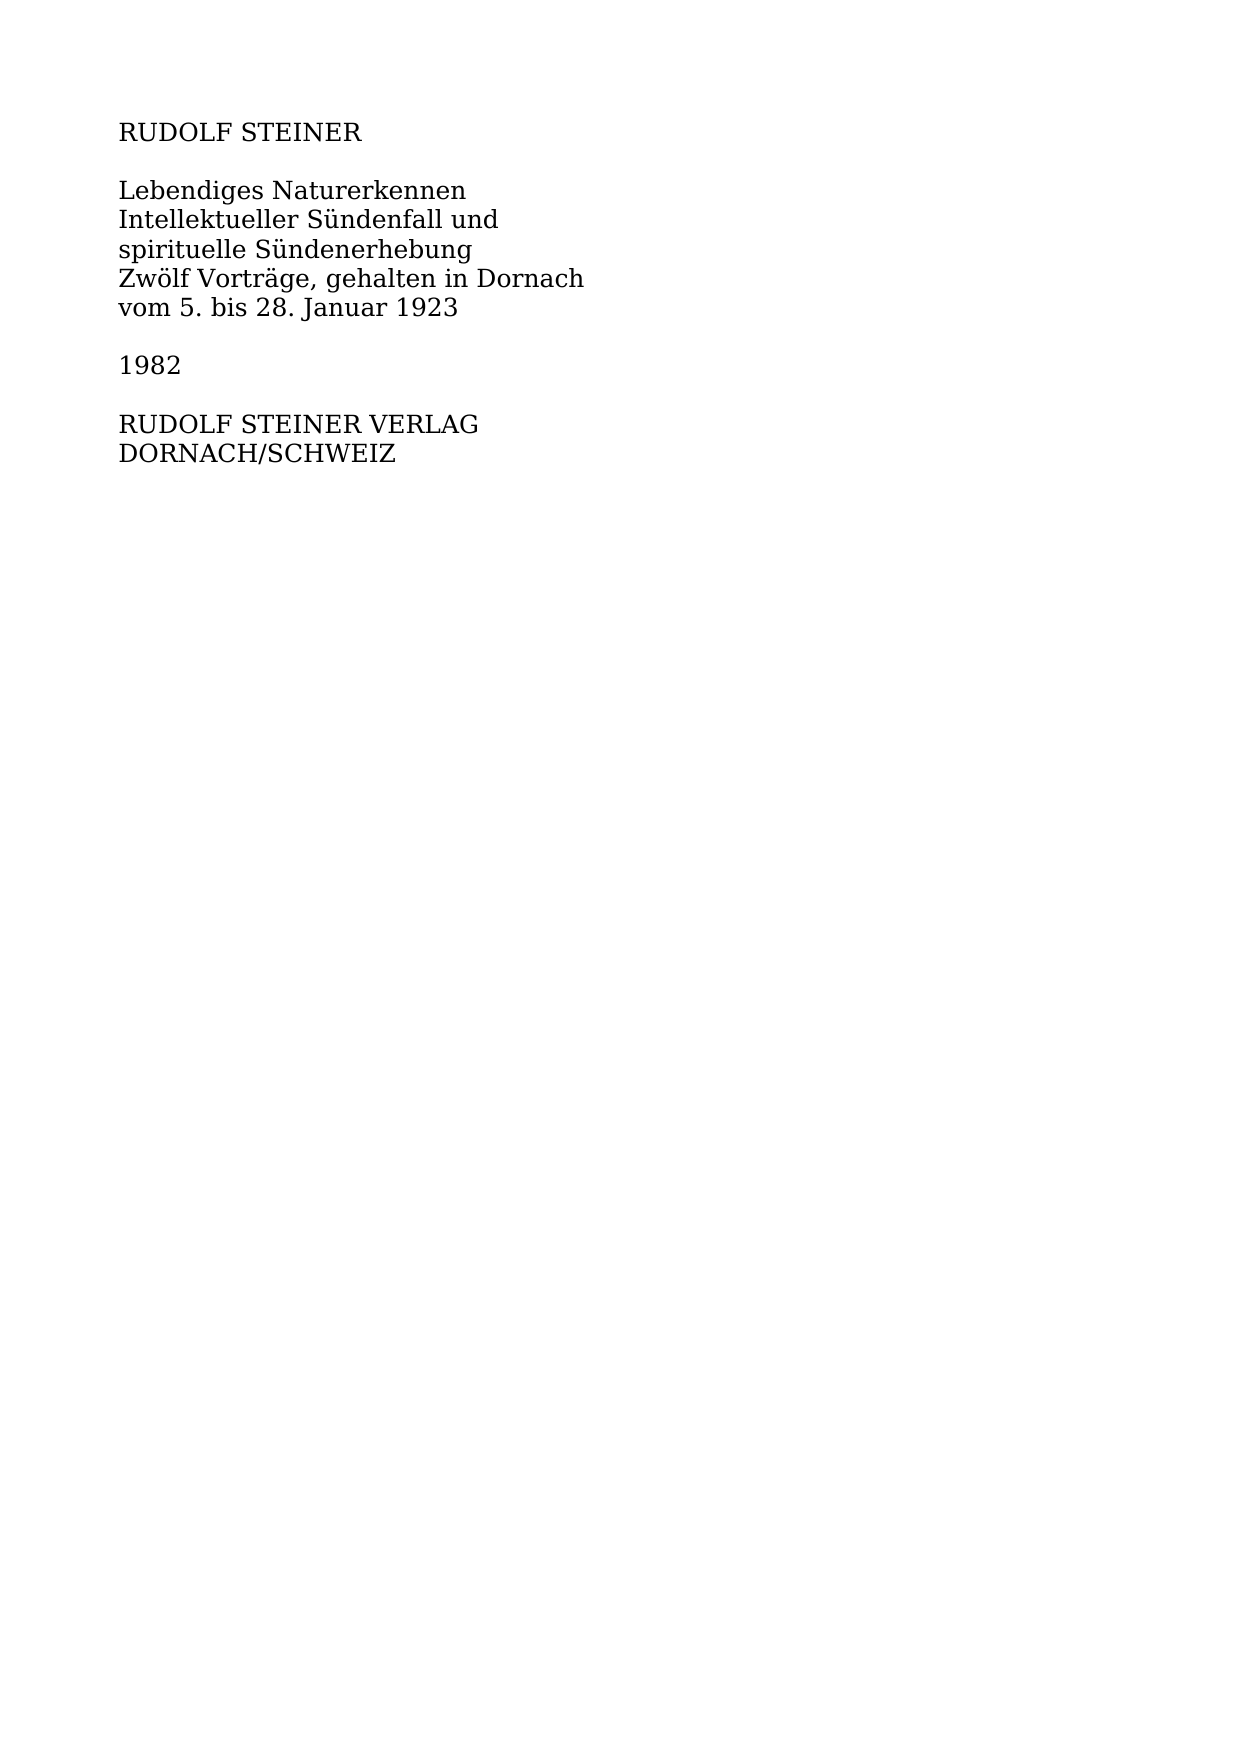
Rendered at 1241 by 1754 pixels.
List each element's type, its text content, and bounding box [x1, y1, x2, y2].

text spirituelle Sündenerhebung [118, 235, 1122, 264]
text DORNACH/SCHWEIZ [118, 439, 1122, 468]
text Intellektueller Sündenfall und [118, 206, 1122, 235]
text vom 5. bis 28. Januar 1923 [118, 293, 1122, 322]
text 1982 [118, 351, 1122, 381]
text Lebendiges Naturerkennen [118, 176, 1122, 206]
text RUDOLF STEINER [118, 118, 1122, 147]
text Zwölf Vorträge, gehalten in Dornach [118, 264, 1122, 293]
text RUDOLF STEINER VERLAG [118, 410, 1122, 439]
